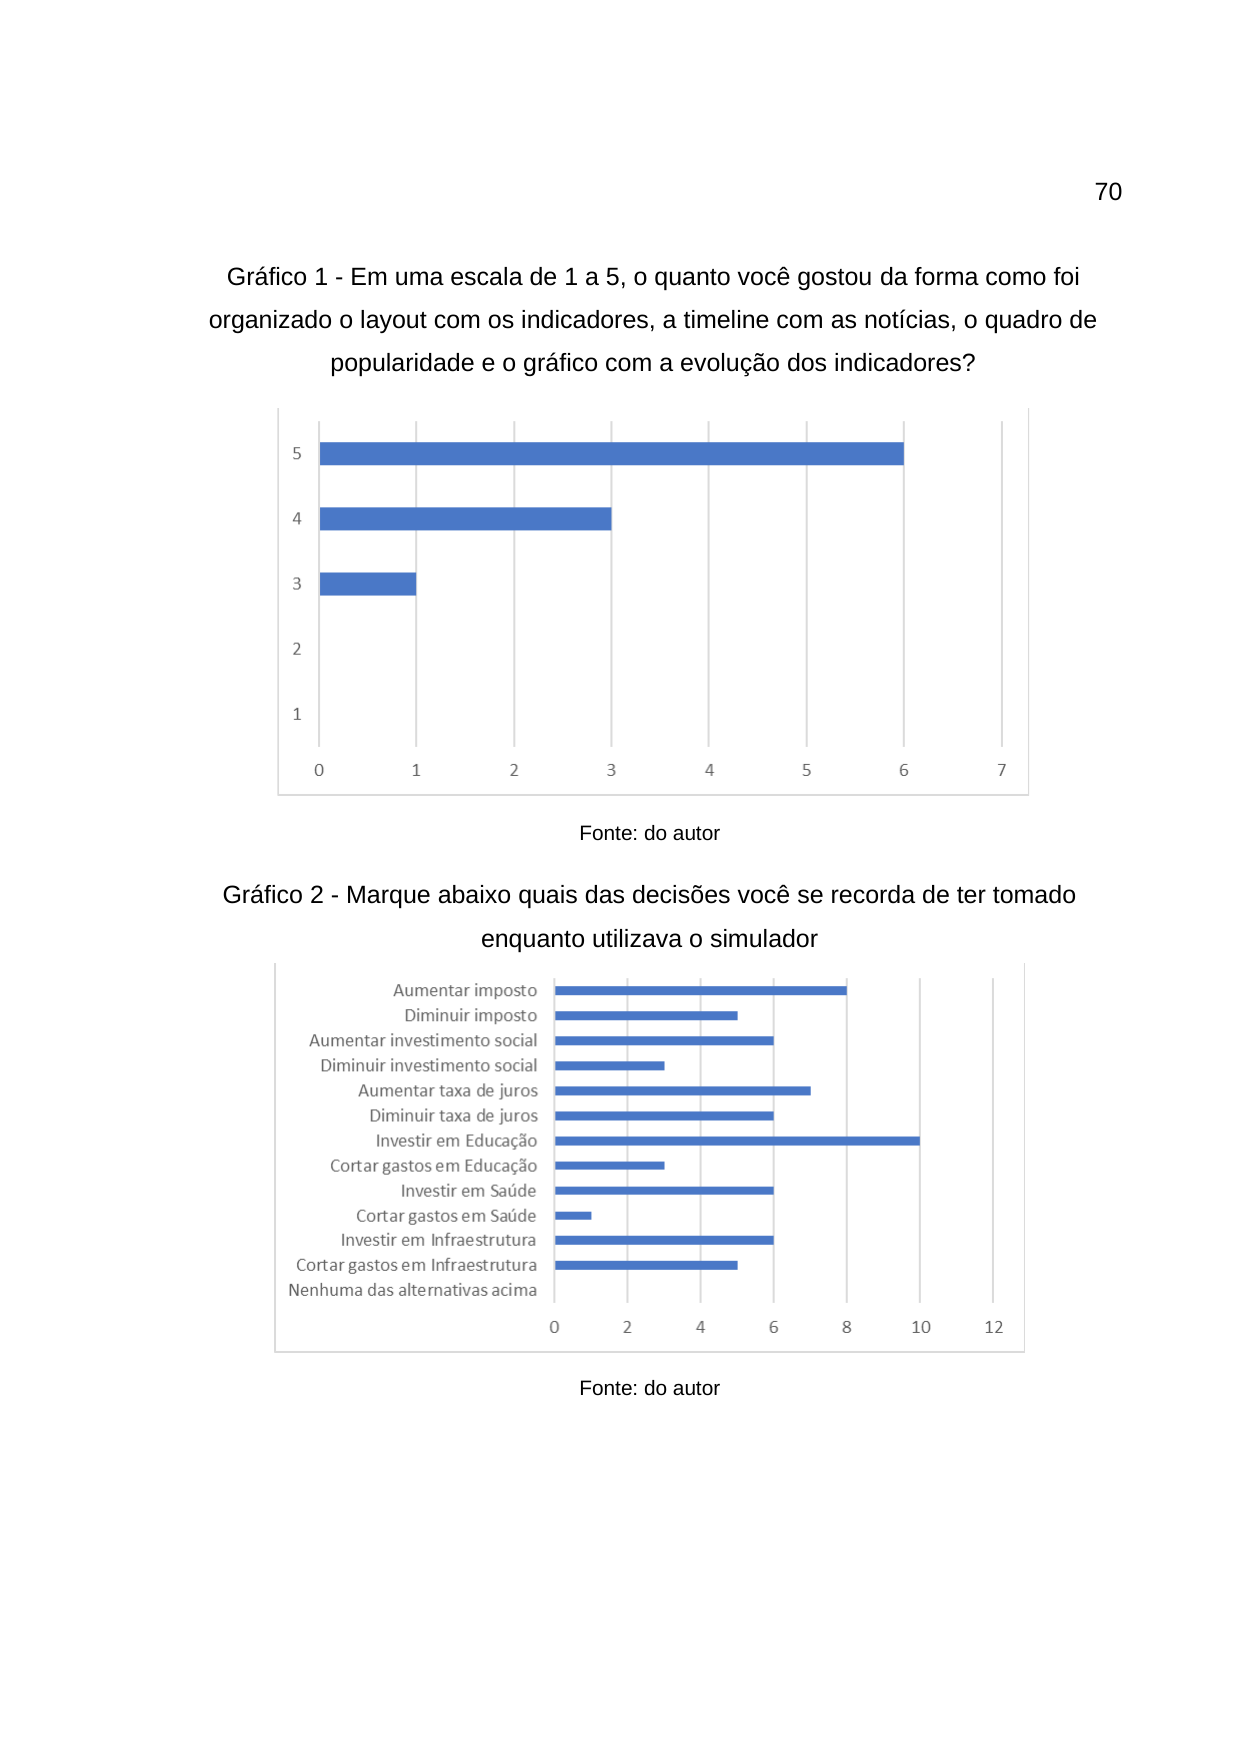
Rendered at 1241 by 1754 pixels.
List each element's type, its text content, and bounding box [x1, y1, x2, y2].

text [177, 869, 1122, 881]
text Fonte: do autor [177, 952, 1122, 1399]
picture [274, 963, 1025, 1353]
text Gráfico 1 - Em uma escala de 1 a 5, o quanto você gostou da forma como foi organizado o layout com os indicadores, a timeline com as notícias, o quadro de popularidade e o gráfico com a evolução dos indicadores? [177, 261, 1130, 376]
text [177, 250, 1130, 261]
text Gráfico 2 - Marque abaixo quais das decisões você se recorda de ter tomado enquanto utilizava o simulador [177, 881, 1122, 952]
text Fonte: do autor [177, 376, 1130, 845]
picture [277, 408, 1030, 796]
